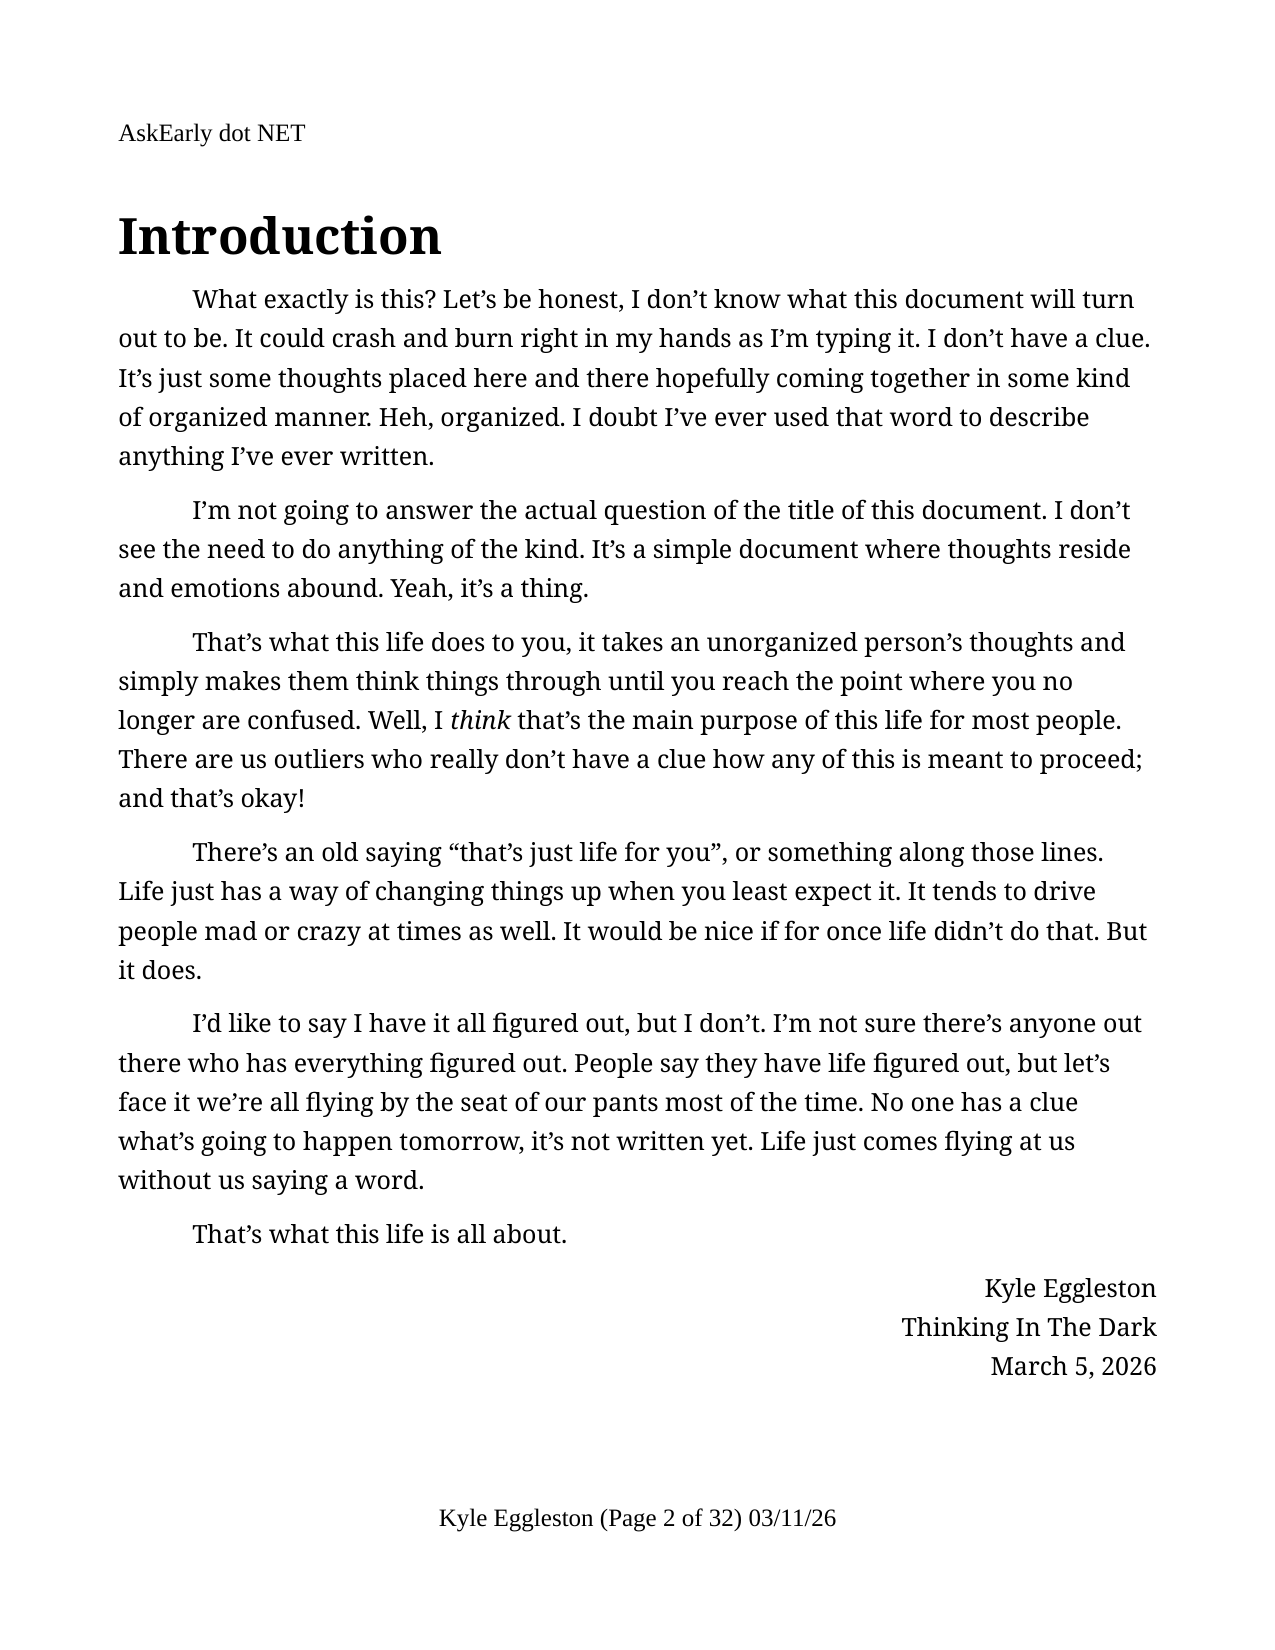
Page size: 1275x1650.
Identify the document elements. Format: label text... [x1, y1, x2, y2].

text Kyle Eggleston Thinking In The Dark March 5, 2026 [118, 1270, 1157, 1383]
text There’s an old saying “that’s just life for you”, or something along those lines. Life just has a way of changing things up when you least expect it. It tends to drive people mad or crazy at times as well. It would be nice if for once life didn’t do that. But it does. [118, 835, 1157, 986]
subtitle Introduction [118, 201, 1157, 269]
text What exactly is this? Let’s be honest, I don’t know what this document will turn out to be. It could crash and burn right in my hands as I’m typing it. I don’t have a clue. It’s just some thoughts placed here and there hopefully coming together in some kind of organized manner. Heh, organized. I doubt I’ve ever used that word to describe anything I’ve ever written. [118, 282, 1157, 473]
text That’s what this life does to you, it takes an unorganized person’s thoughts and simply makes them think things through until you reach the point where you no longer are confused. Well, I think that’s the main purpose of this life for most people. There are us outliers who really don’t have a clue how any of this is meant to proceed; and that’s okay! [118, 624, 1157, 815]
text I’d like to say I have it all figured out, but I don’t. I’m not sure there’s anyone out there who has everything figured out. People say they have life figured out, but let’s face it we’re all flying by the seat of our pants most of the time. No one has a clue what’s going to happen tomorrow, it’s not written yet. Life just comes flying at us without us saying a word. [118, 1006, 1157, 1197]
text I’m not going to answer the actual question of the title of this document. I don’t see the need to do anything of the kind. It’s a simple document where thoughts reside and emotions abound. Yeah, it’s a thing. [118, 492, 1157, 605]
text That’s what this life is all about. [118, 1217, 1157, 1251]
